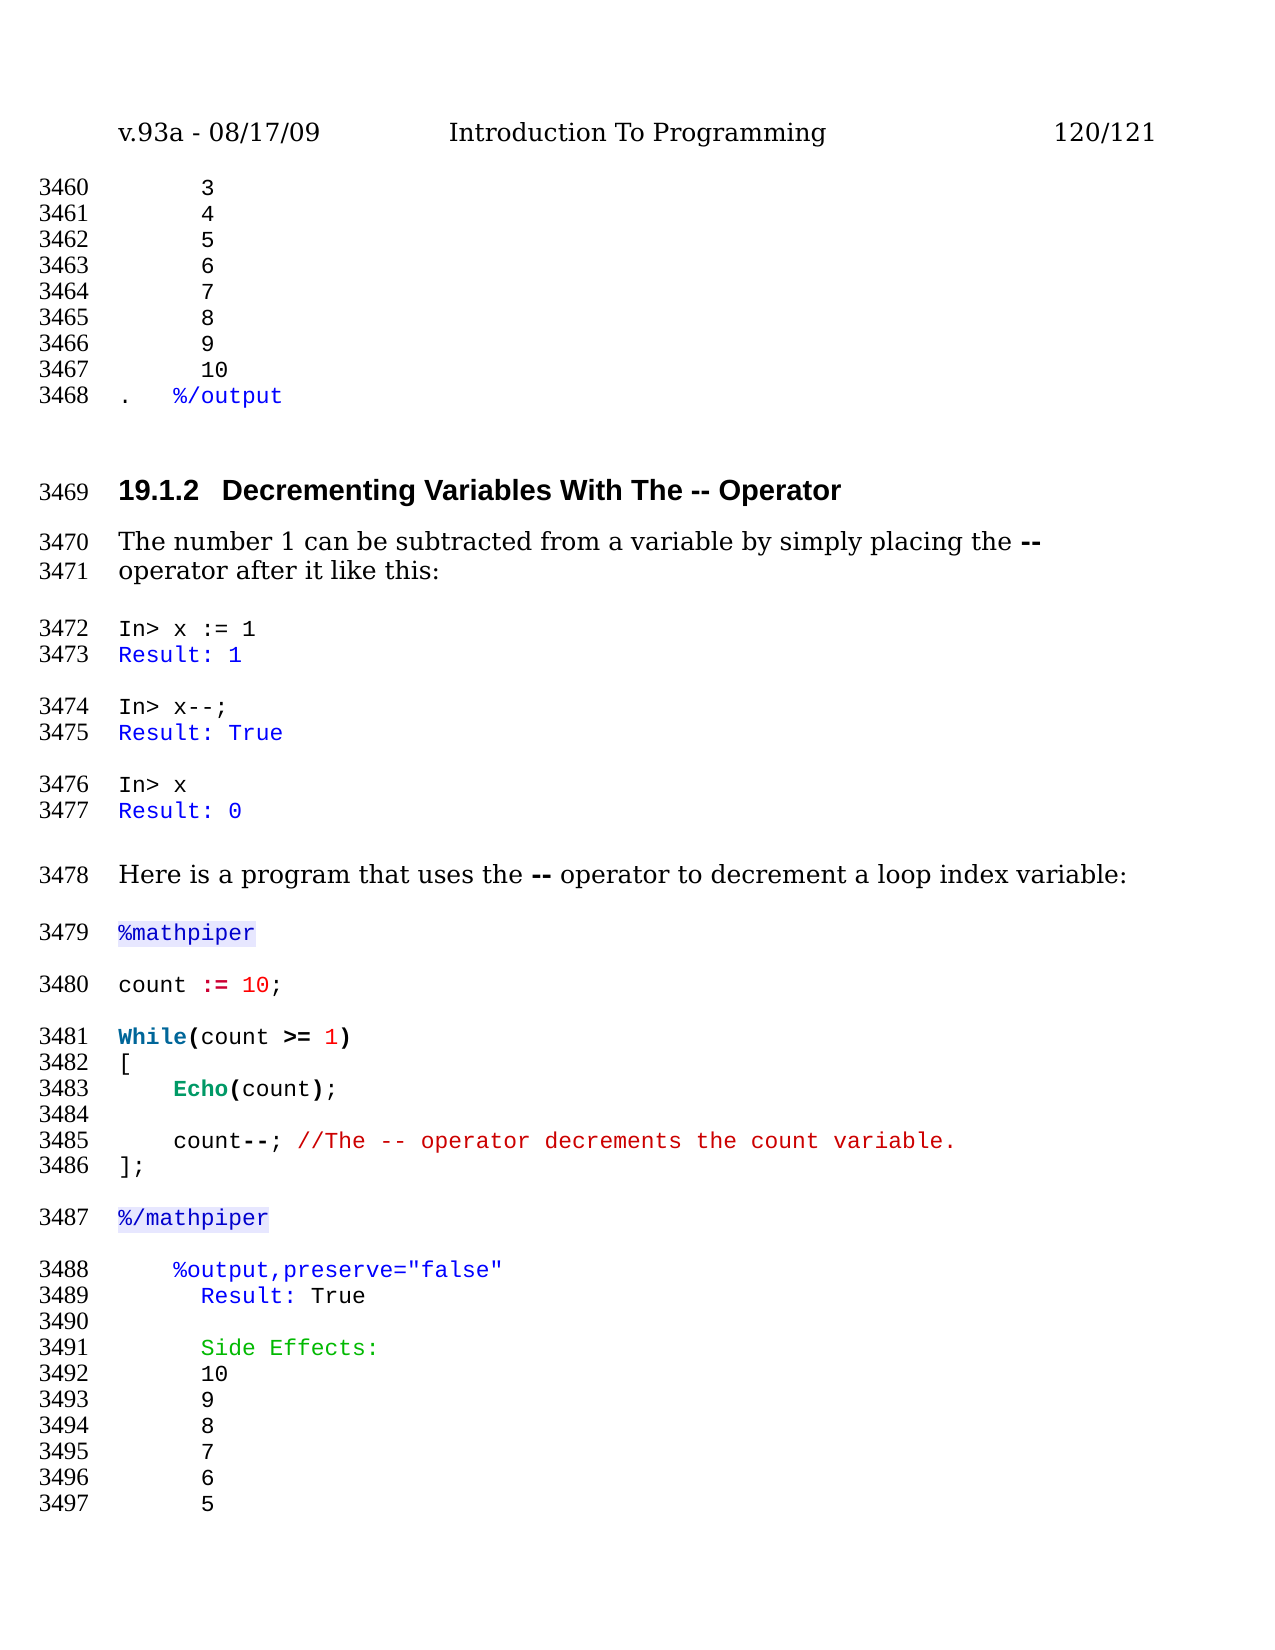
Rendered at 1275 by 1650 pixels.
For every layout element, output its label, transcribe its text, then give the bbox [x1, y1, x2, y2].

text %output,preserve="false" [118, 1259, 1157, 1284]
text In> x := 1 [118, 618, 1157, 644]
text Result: 0 [118, 799, 1157, 825]
text [ [118, 1051, 1157, 1077]
text 10 [118, 358, 1157, 384]
text 7 [118, 1440, 1157, 1466]
text 9 [118, 332, 1157, 358]
text While(count >= 1) [118, 1025, 1157, 1051]
text ]; [118, 1155, 1157, 1181]
text Result: True [118, 1284, 1157, 1311]
text 10 [118, 1362, 1157, 1388]
text 8 [118, 306, 1157, 332]
text Result: 1 [118, 644, 1157, 669]
text 4 [118, 203, 1157, 229]
text 3 [118, 177, 1157, 203]
text 6 [118, 1466, 1157, 1492]
text count := 10; [118, 973, 1157, 999]
subtitle Decrementing Variables With The -- Operator [118, 473, 1157, 506]
text 5 [118, 1492, 1157, 1518]
text Result: True [118, 721, 1157, 747]
text 7 [118, 281, 1157, 306]
text . %/output [118, 384, 1157, 410]
text 6 [118, 254, 1157, 281]
text %/mathpiper [118, 1207, 1157, 1233]
text 8 [118, 1414, 1157, 1440]
text In> x--; [118, 696, 1157, 721]
text 5 [118, 229, 1157, 254]
text Here is a program that uses the -- operator to decrement a loop index variable: [118, 860, 1157, 889]
text %mathpiper [118, 921, 1157, 947]
text Echo(count); [118, 1077, 1157, 1103]
text In> x [118, 773, 1157, 799]
text Side Effects: [118, 1336, 1157, 1362]
text The number 1 can be subtracted from a variable by simply placing the -- operator after it like this: [118, 527, 1157, 586]
text 9 [118, 1388, 1157, 1414]
text count--; //The -- operator decrements the count variable. [118, 1129, 1157, 1155]
